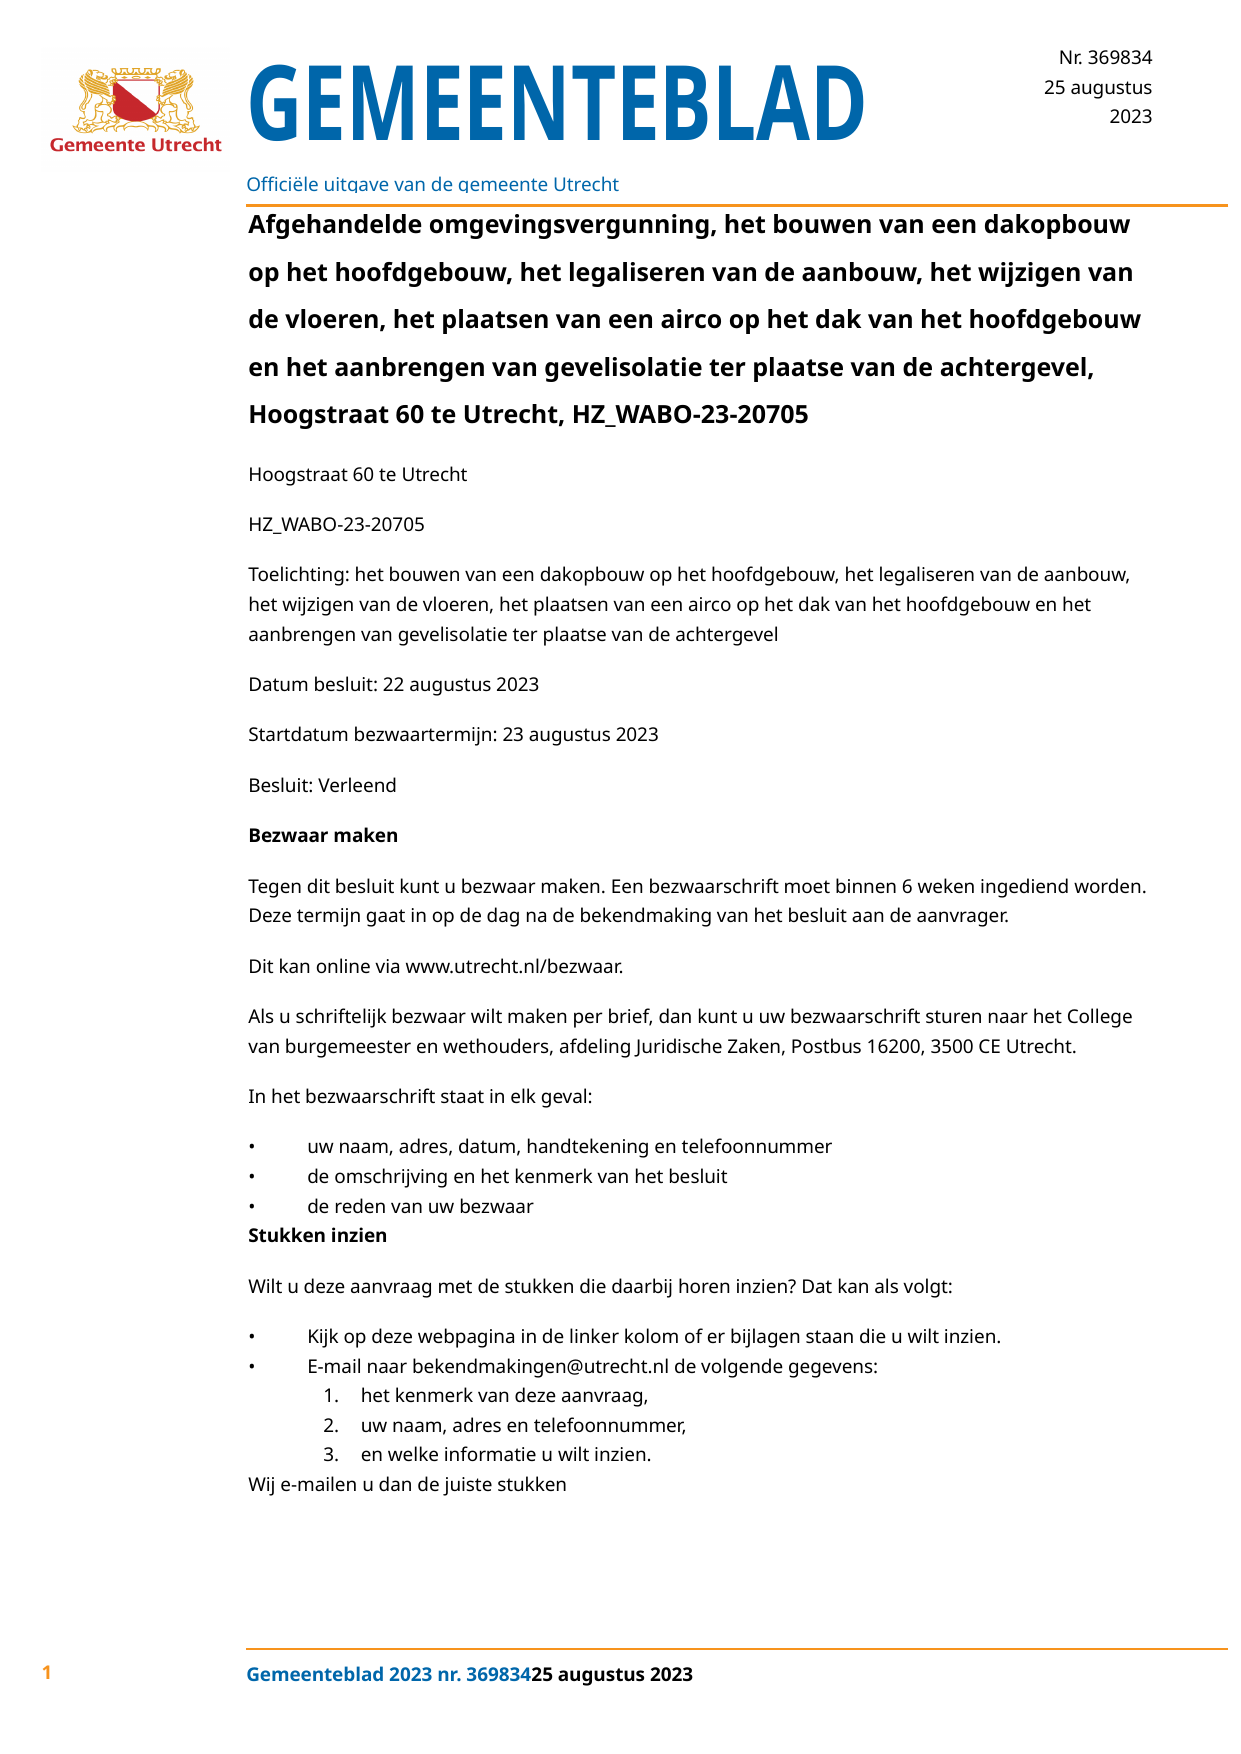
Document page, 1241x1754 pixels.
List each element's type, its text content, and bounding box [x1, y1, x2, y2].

text Stukken inzien [248, 1222, 1152, 1248]
list uw naam, adres, datum, handtekening en telefoonnummer [248, 1134, 1152, 1159]
text Afgehandelde omgevingsvergunning, het bouwen van een dakopbouw op het hoofdgebouw, het legaliseren van de aanbouw, het wijzigen van de vloeren, het plaatsen van een airco op het dak van het hoofdgebouw en het aanbrengen van gevelisolatie ter plaatse van de achtergevel, Hoogstraat 60 te Utrecht, HZ_WABO-23-20705 [248, 207, 1152, 431]
text Bezwaar maken [248, 822, 1152, 848]
text Hoogstraat 60 te Utrecht [248, 461, 1152, 486]
text Toelichting: het bouwen van een dakopbouw op het hoofdgebouw, het legaliseren van de aanbouw, het wijzigen van de vloeren, het plaatsen van een airco op het dak van het hoofdgebouw en het aanbrengen van gevelisolatie ter plaatse van de achtergevel [248, 562, 1152, 646]
list de omschrijving en het kenmerk van het besluit [248, 1163, 1152, 1189]
list uw naam, adres en telefoonnummer, [323, 1412, 1152, 1438]
list de reden van uw bezwaar [248, 1193, 1152, 1218]
text Tegen dit besluit kunt u bezwaar maken. Een bezwaarschrift moet binnen 6 weken ingediend worden. Deze termijn gaat in op de dag na de bekendmaking van het besluit aan de aanvrager. [248, 873, 1152, 928]
text Startdatum bezwaartermijn: 23 augustus 2023 [248, 722, 1152, 747]
text In het bezwaarschrift staat in elk geval: [248, 1083, 1152, 1109]
picture [41, 47, 231, 172]
text Wij e-mailen u dan de juiste stukken [248, 1471, 1152, 1497]
text Wilt u deze aanvraag met de stukken die daarbij horen inzien? Dat kan als volgt: [248, 1273, 1152, 1298]
list het kenmerk van deze aanvraag, [323, 1382, 1152, 1408]
list en welke informatie u wilt inzien. [323, 1442, 1152, 1467]
text HZ_WABO-23-20705 [248, 511, 1152, 537]
text Als u schriftelijk bezwaar wilt maken per brief, dan kunt u uw bezwaarschrift sturen naar het College van burgemeester en wethouders, afdeling Juridische Zaken, Postbus 16200, 3500 CE Utrecht. [248, 1003, 1152, 1058]
list E-mail naar bekendmakingen@utrecht.nl de volgende gegevens: [248, 1353, 1152, 1378]
text Besluit: Verleend [248, 772, 1152, 798]
text Datum besluit: 22 augustus 2023 [248, 671, 1152, 697]
text Dit kan online via www.utrecht.nl/bezwaar. [248, 953, 1152, 978]
list Kijk op deze webpagina in de linker kolom of er bijlagen staan die u wilt inzien. [248, 1323, 1152, 1349]
